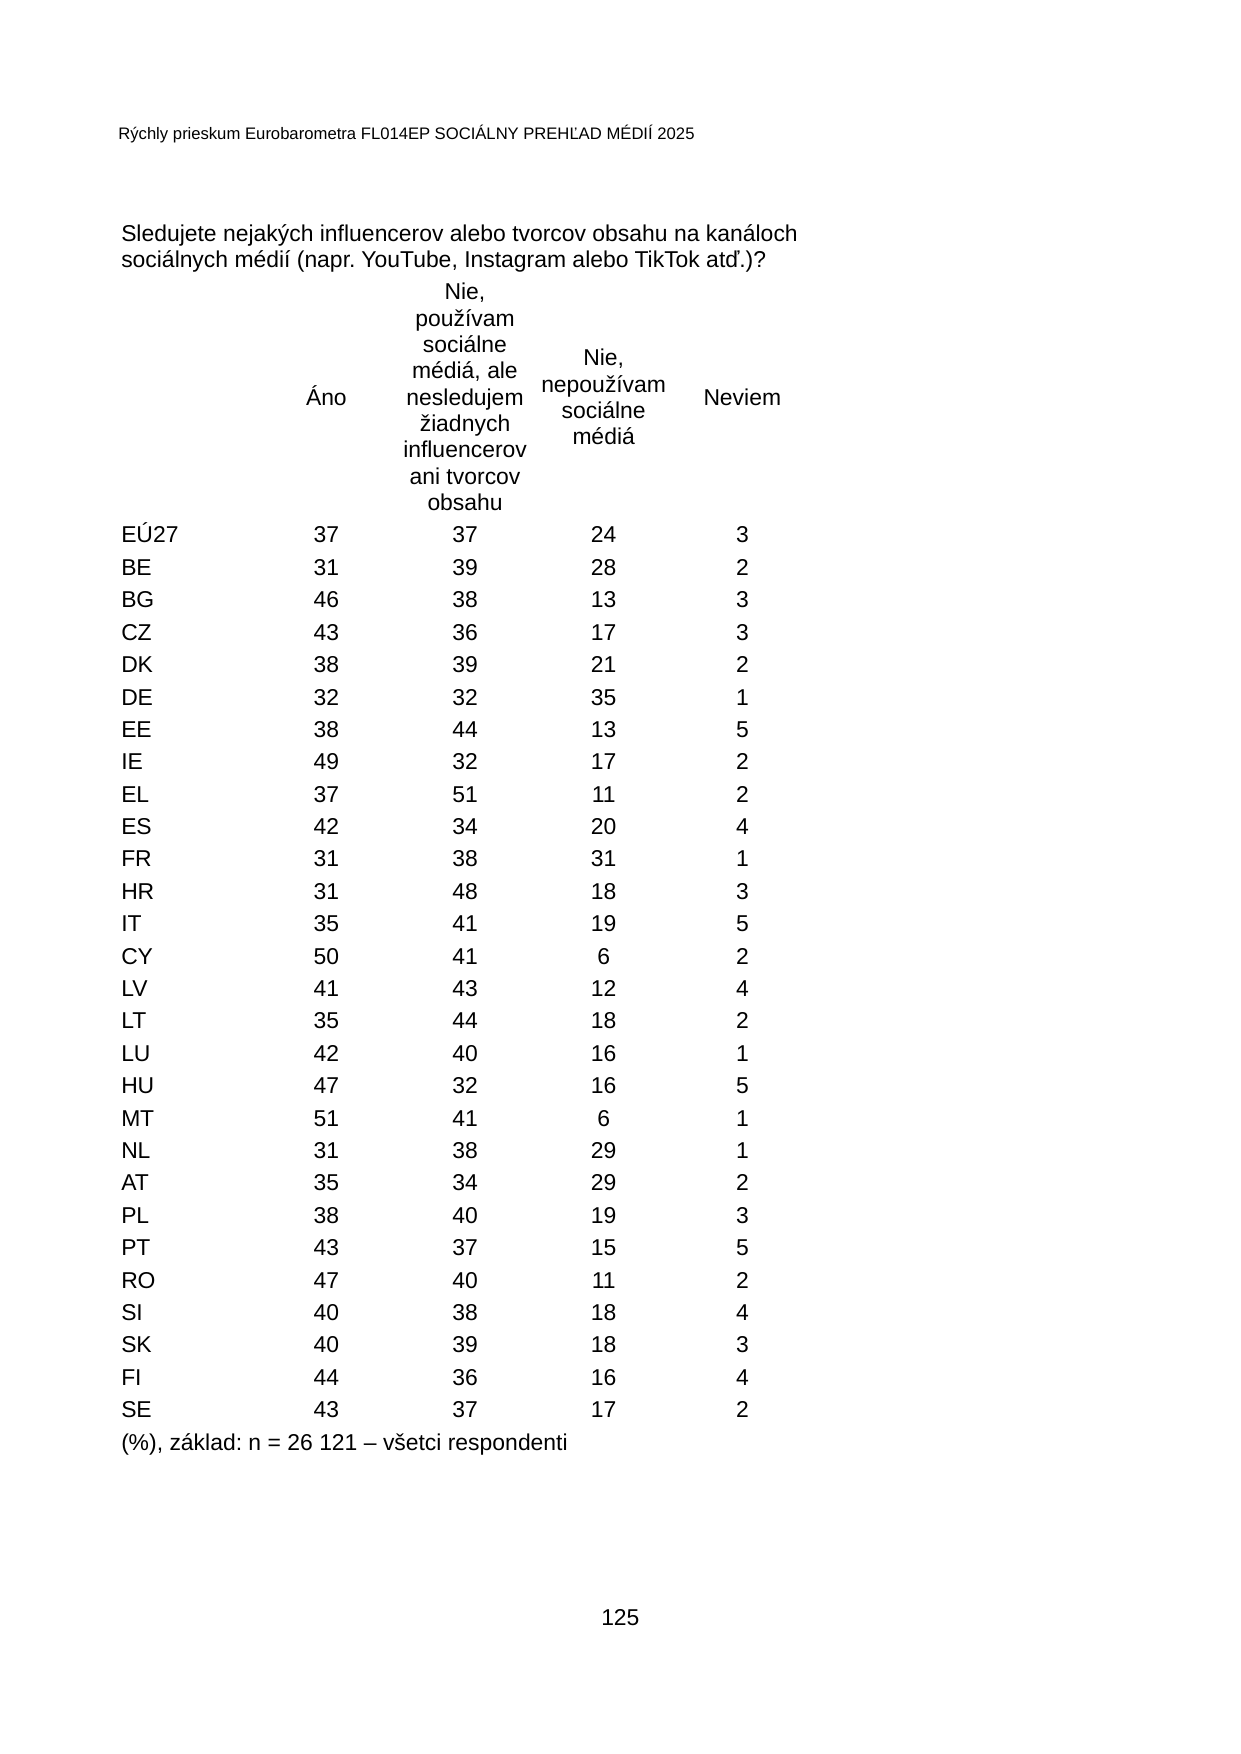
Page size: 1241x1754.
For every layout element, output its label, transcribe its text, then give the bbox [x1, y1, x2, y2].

table_cell 2 [673, 1393, 811, 1426]
table_cell LV [118, 972, 257, 1004]
table_cell LT [118, 1004, 257, 1037]
table_cell 34 [395, 810, 534, 842]
table_cell Áno [257, 275, 395, 518]
table_cell 2 [673, 1264, 811, 1296]
table_cell 17 [534, 745, 673, 778]
table_cell 38 [395, 583, 534, 616]
table_cell Neviem [673, 275, 811, 518]
table_cell Nie, používam sociálne médiá, ale nesledujem žiadnych influencerov ani tvorcov obsahu [395, 275, 534, 518]
table_cell 24 [534, 519, 673, 551]
table_cell 6 [534, 1102, 673, 1134]
table_cell 37 [257, 778, 395, 810]
table_cell 2 [673, 648, 811, 680]
table_cell 32 [257, 680, 395, 713]
table_cell 43 [257, 1393, 395, 1426]
table_cell 42 [257, 810, 395, 842]
table_cell 20 [534, 810, 673, 842]
table_cell HU [118, 1069, 257, 1102]
table_cell 13 [534, 583, 673, 616]
table_cell 4 [673, 1361, 811, 1393]
table_cell 41 [395, 1102, 534, 1134]
table_cell BE [118, 551, 257, 583]
table_cell 4 [673, 810, 811, 842]
table_cell 34 [395, 1166, 534, 1199]
table_cell 43 [257, 1231, 395, 1263]
table_header Sledujete nejakých influencerov alebo tvorcov obsahu na kanáloch sociálnych médií (napr. YouTube, Instagram alebo TikTok atď.)? [118, 217, 811, 275]
table_cell 51 [257, 1102, 395, 1134]
table_cell DK [118, 648, 257, 680]
table_cell 11 [534, 1264, 673, 1296]
table_cell FR [118, 843, 257, 875]
table_cell 44 [395, 713, 534, 745]
table_cell 36 [395, 1361, 534, 1393]
table_cell 4 [673, 972, 811, 1004]
table_cell 31 [257, 875, 395, 907]
table_cell 2 [673, 1004, 811, 1037]
table_cell 4 [673, 1296, 811, 1328]
table_cell EE [118, 713, 257, 745]
table_cell 46 [257, 583, 395, 616]
table_cell 18 [534, 875, 673, 907]
table_cell SK [118, 1328, 257, 1361]
table_cell 31 [534, 843, 673, 875]
table_cell 31 [257, 1134, 395, 1166]
table_cell PT [118, 1231, 257, 1263]
table_cell 39 [395, 648, 534, 680]
table_cell 1 [673, 1134, 811, 1166]
table_cell [118, 275, 257, 518]
table_cell 17 [534, 1393, 673, 1426]
table_cell 35 [534, 680, 673, 713]
table_cell 50 [257, 940, 395, 972]
table_cell EL [118, 778, 257, 810]
table_cell 37 [395, 1393, 534, 1426]
table_cell 15 [534, 1231, 673, 1263]
table_cell 37 [395, 519, 534, 551]
table_cell 1 [673, 1102, 811, 1134]
table_cell 49 [257, 745, 395, 778]
table_cell 11 [534, 778, 673, 810]
table_cell 2 [673, 778, 811, 810]
table_cell 32 [395, 1069, 534, 1102]
table_cell 18 [534, 1296, 673, 1328]
table_cell 3 [673, 583, 811, 616]
table_cell 1 [673, 1037, 811, 1069]
table_cell 2 [673, 745, 811, 778]
table_cell 2 [673, 1166, 811, 1199]
table_cell FI [118, 1361, 257, 1393]
table_cell 5 [673, 1231, 811, 1263]
table_cell 41 [395, 940, 534, 972]
table_cell 38 [257, 1199, 395, 1231]
table_cell 40 [257, 1296, 395, 1328]
table_cell 32 [395, 680, 534, 713]
table_cell 42 [257, 1037, 395, 1069]
table_cell 16 [534, 1361, 673, 1393]
table_cell RO [118, 1264, 257, 1296]
table_cell 43 [257, 616, 395, 648]
table_cell ES [118, 810, 257, 842]
table_cell 1 [673, 680, 811, 713]
table_cell 38 [395, 1134, 534, 1166]
table_cell 40 [257, 1328, 395, 1361]
table_cell 36 [395, 616, 534, 648]
table_cell 29 [534, 1166, 673, 1199]
table_cell 40 [395, 1264, 534, 1296]
table_cell LU [118, 1037, 257, 1069]
table_cell 3 [673, 875, 811, 907]
table_cell 16 [534, 1069, 673, 1102]
table_cell 2 [673, 940, 811, 972]
table_cell (%), základ: n = 26 121 – všetci respondenti [118, 1426, 811, 1458]
table_cell CY [118, 940, 257, 972]
table_cell 35 [257, 1004, 395, 1037]
table_cell 35 [257, 1166, 395, 1199]
table_cell DE [118, 680, 257, 713]
table_cell CZ [118, 616, 257, 648]
table_cell 37 [257, 519, 395, 551]
table_cell NL [118, 1134, 257, 1166]
table_cell 3 [673, 1328, 811, 1361]
table_cell 38 [395, 1296, 534, 1328]
table_cell BG [118, 583, 257, 616]
table_cell 43 [395, 972, 534, 1004]
table_cell 38 [257, 648, 395, 680]
table_cell 41 [395, 907, 534, 939]
table_cell 19 [534, 907, 673, 939]
table_cell 41 [257, 972, 395, 1004]
table_cell 5 [673, 907, 811, 939]
table_cell 39 [395, 1328, 534, 1361]
table_cell 48 [395, 875, 534, 907]
table_cell 12 [534, 972, 673, 1004]
table_cell 44 [257, 1361, 395, 1393]
table_cell PL [118, 1199, 257, 1231]
table_cell 3 [673, 519, 811, 551]
table_cell IT [118, 907, 257, 939]
table_cell 6 [534, 940, 673, 972]
table_cell 47 [257, 1264, 395, 1296]
table_cell 37 [395, 1231, 534, 1263]
table_cell 1 [673, 843, 811, 875]
table_cell HR [118, 875, 257, 907]
table_cell IE [118, 745, 257, 778]
table_cell 40 [395, 1199, 534, 1231]
table_cell 19 [534, 1199, 673, 1231]
table_cell MT [118, 1102, 257, 1134]
table_cell Nie, nepoužívam sociálne médiá [534, 275, 673, 518]
table_cell 38 [257, 713, 395, 745]
table_cell 47 [257, 1069, 395, 1102]
table_cell 5 [673, 1069, 811, 1102]
table_cell 31 [257, 551, 395, 583]
table_cell 13 [534, 713, 673, 745]
table_cell 18 [534, 1004, 673, 1037]
table_cell EÚ27 [118, 519, 257, 551]
table_cell SI [118, 1296, 257, 1328]
table_cell AT [118, 1166, 257, 1199]
table_cell 40 [395, 1037, 534, 1069]
table_cell 39 [395, 551, 534, 583]
table_cell 51 [395, 778, 534, 810]
table_cell 44 [395, 1004, 534, 1037]
table_cell 2 [673, 551, 811, 583]
table_cell 16 [534, 1037, 673, 1069]
table_cell 18 [534, 1328, 673, 1361]
table_cell 35 [257, 907, 395, 939]
table_cell 32 [395, 745, 534, 778]
table_cell 28 [534, 551, 673, 583]
table_cell 3 [673, 1199, 811, 1231]
table_cell 17 [534, 616, 673, 648]
table_cell 29 [534, 1134, 673, 1166]
table_cell 5 [673, 713, 811, 745]
table_cell 38 [395, 843, 534, 875]
table_cell 31 [257, 843, 395, 875]
table_cell 3 [673, 616, 811, 648]
table_cell 21 [534, 648, 673, 680]
table_cell SE [118, 1393, 257, 1426]
